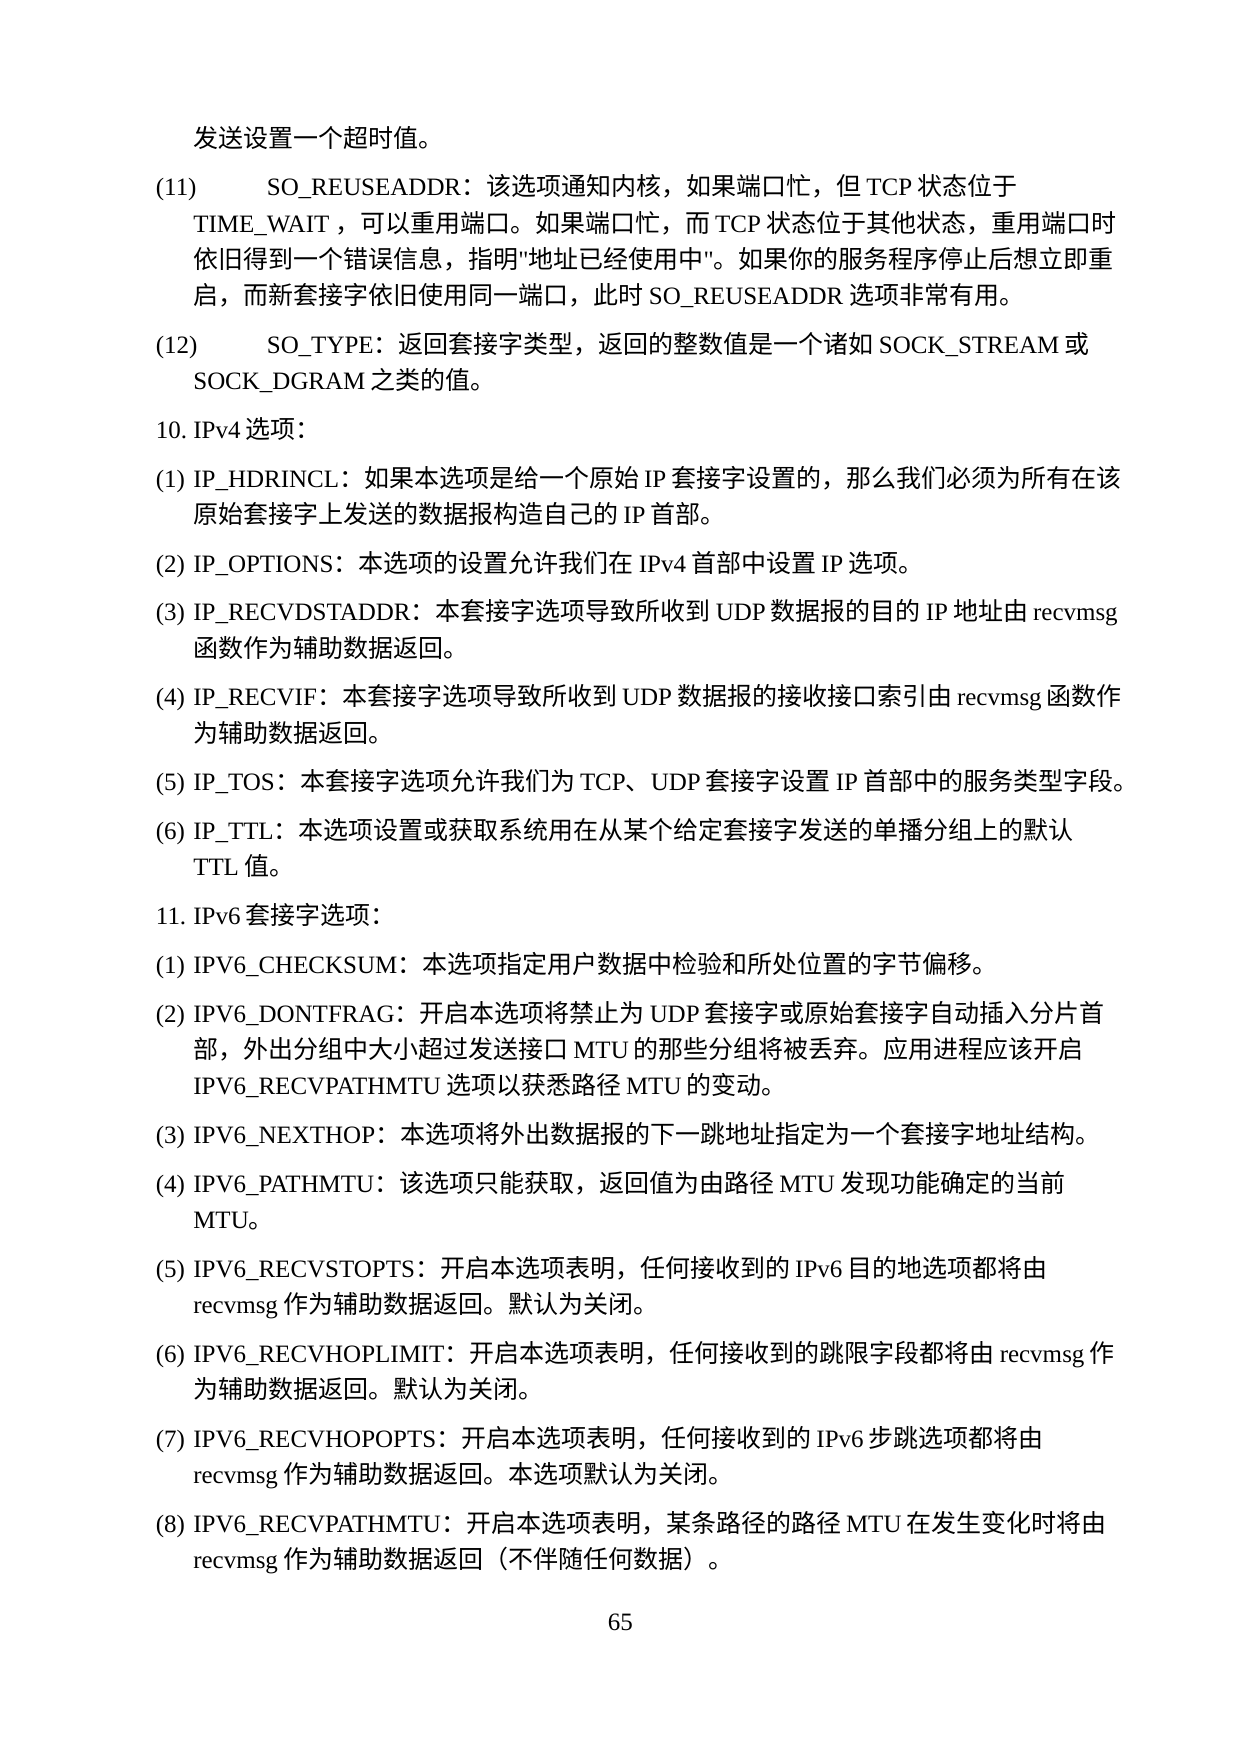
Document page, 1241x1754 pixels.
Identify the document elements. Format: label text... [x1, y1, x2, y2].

list SO_TYPE：返回套接字类型，返回的整数值是一个诸如SOCK_STREAM或SOCK_DGRAM之类的值。 [156, 324, 1122, 397]
list IP_HDRINCL：如果本选项是给一个原始IP套接字设置的，那么我们必须为所有在该原始套接字上发送的数据报构造自己的IP首部。 [156, 458, 1122, 531]
list IP_OPTIONS：本选项的设置允许我们在IPv4首部中设置IP选项。 [156, 543, 1122, 579]
list IP_RECVDSTADDR：本套接字选项导致所收到UDP数据报的目的IP地址由recvmsg函数作为辅助数据返回。 [156, 592, 1122, 664]
list IP_TOS：本套接字选项允许我们为TCP、UDP套接字设置IP首部中的服务类型字段。 [156, 762, 1122, 798]
list IPv4选项： [156, 409, 1122, 446]
list IP_RECVIF：本套接字选项导致所收到UDP数据报的接收接口索引由recvmsg函数作为辅助数据返回。 [156, 677, 1122, 749]
list IPV6_CHECKSUM：本选项指定用户数据中检验和所处位置的字节偏移。 [156, 944, 1122, 981]
list IP_TTL：本选项设置或获取系统用在从某个给定套接字发送的单播分组上的默认TTL值。 [156, 811, 1122, 883]
list IPV6_RECVHOPOPTS：开启本选项表明，任何接收到的IPv6步跳选项都将由recvmsg作为辅助数据返回。本选项默认为关闭。 [156, 1418, 1122, 1491]
list 发送设置一个超时值。 [156, 118, 1122, 154]
list IPV6_DONTFRAG：开启本选项将禁止为UDP套接字或原始套接字自动插入分片首部，外出分组中大小超过发送接口MTU的那些分组将被丢弃。应用进程应该开启IPV6_RECVPATHMTU选项以获悉路径MTU的变动。 [156, 993, 1122, 1102]
list IPV6_RECVPATHMTU：开启本选项表明，某条路径的路径MTU在发生变化时将由recvmsg作为辅助数据返回（不伴随任何数据）。 [156, 1503, 1122, 1576]
list IPV6_NEXTHOP：本选项将外出数据报的下一跳地址指定为一个套接字地址结构。 [156, 1114, 1122, 1151]
list IPv6套接字选项： [156, 896, 1122, 932]
list IPV6_PATHMTU：该选项只能获取，返回值为由路径MTU发现功能确定的当前MTU。 [156, 1163, 1122, 1236]
list IPV6_RECVHOPLIMIT：开启本选项表明，任何接收到的跳限字段都将由recvmsg作为辅助数据返回。默认为关闭。 [156, 1333, 1122, 1406]
list IPV6_RECVSTOPTS：开启本选项表明，任何接收到的IPv6目的地选项都将由recvmsg作为辅助数据返回。默认为关闭。 [156, 1248, 1122, 1321]
list SO_REUSEADDR：该选项通知内核，如果端口忙，但TCP状态位于 TIME_WAIT ，可以重用端口。如果端口忙，而TCP状态位于其他状态，重用端口时依旧得到一个错误信息，指明"地址已经使用中"。如果你的服务程序停止后想立即重启，而新套接字依旧使用同一端口，此时 SO_REUSEADDR 选项非常有用。 [156, 167, 1122, 312]
